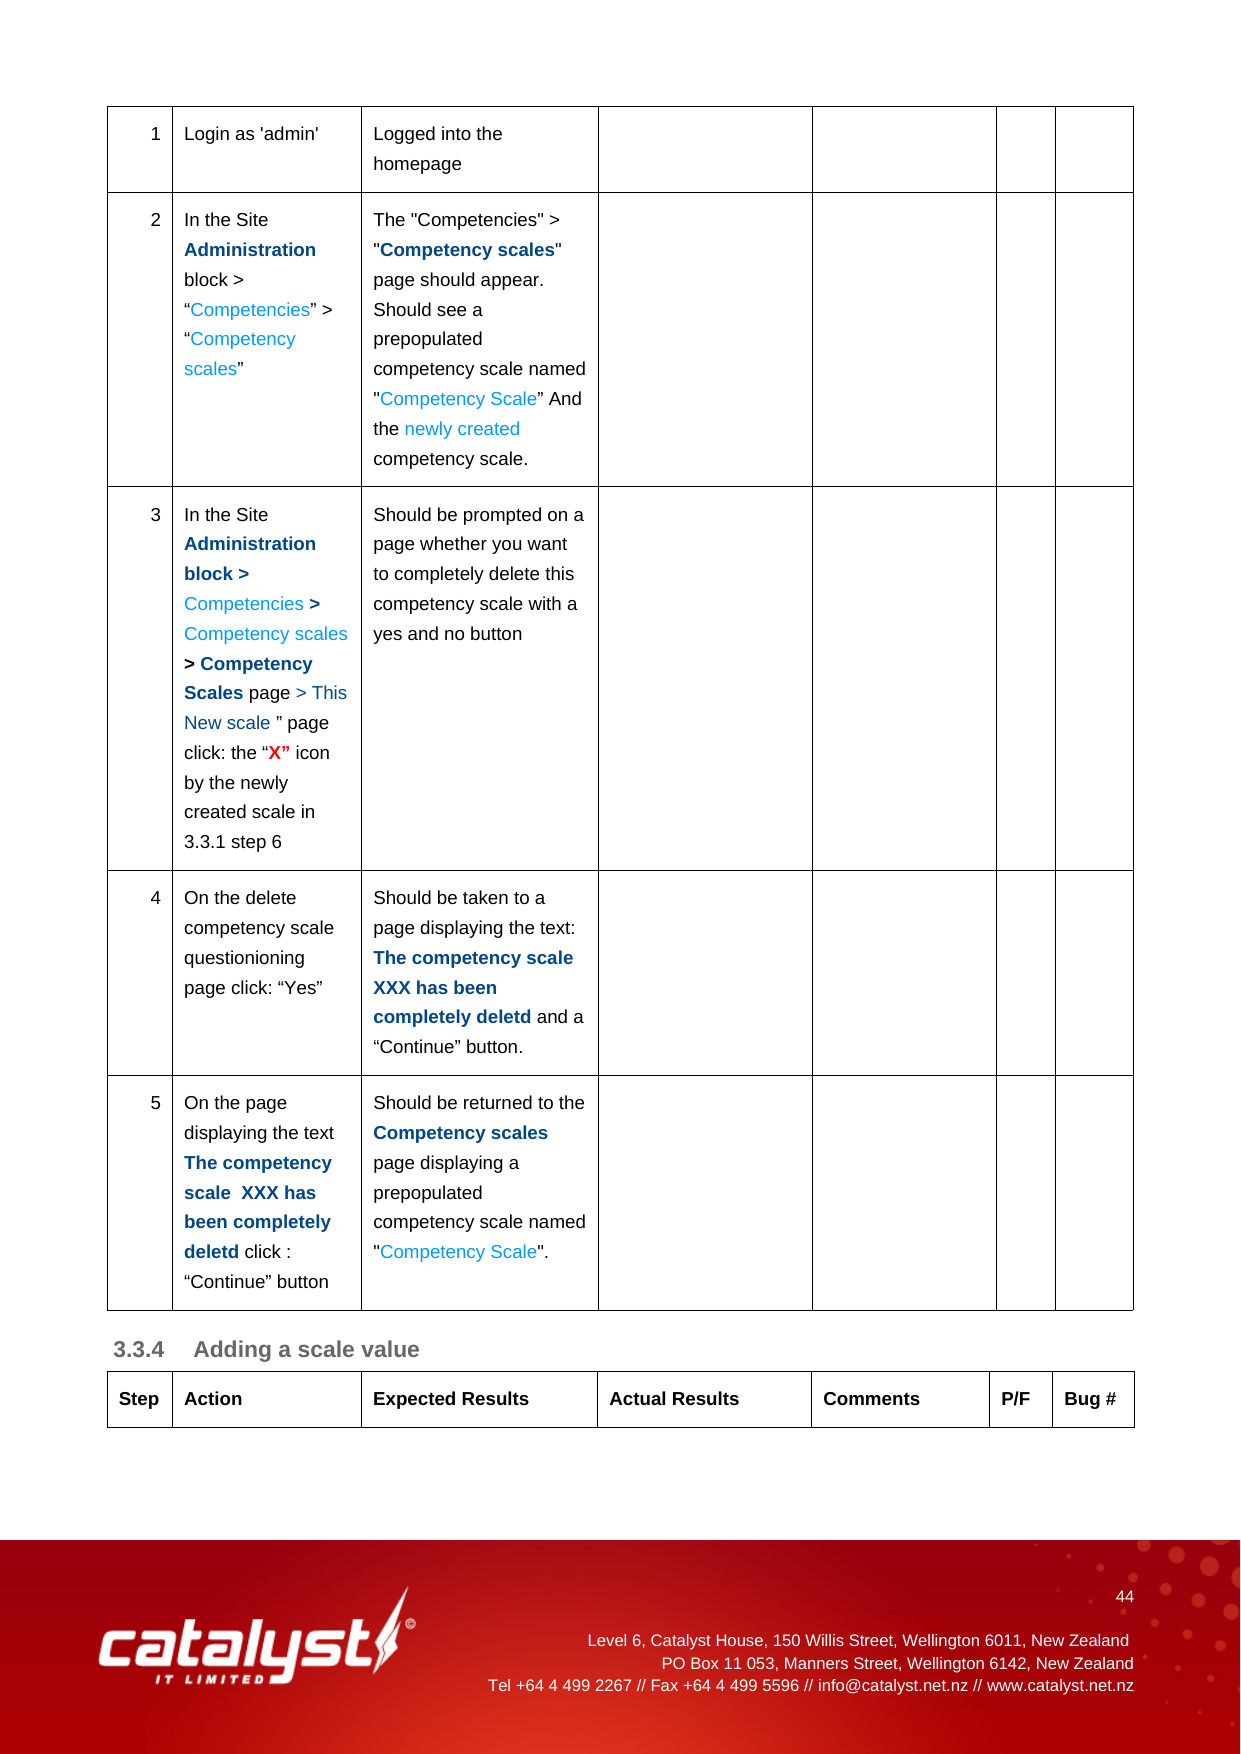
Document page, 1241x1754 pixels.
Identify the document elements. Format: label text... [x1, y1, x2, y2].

table_cell [599, 1076, 812, 1310]
table_cell [997, 1076, 1055, 1310]
table_cell [813, 487, 996, 870]
table_cell Should be taken to a page displaying the text: The competency scale XXX has been completely deletd and a “Continue” button. [362, 871, 598, 1075]
table_cell [1056, 487, 1133, 870]
table_cell [813, 193, 996, 486]
table_cell Should be returned to the Competency scales page displaying a prepopulated competency scale named "Competency Scale". [362, 1076, 598, 1310]
table_header Actual Results [598, 1372, 811, 1427]
table_cell [813, 871, 996, 1075]
table_header P/F [990, 1372, 1052, 1427]
table_header Comments [812, 1372, 989, 1427]
table_cell [997, 107, 1055, 192]
table_cell [997, 193, 1055, 486]
table_cell [1056, 193, 1133, 486]
table_cell In the Site Administration block > Competencies > Competency scales > Competency Scales page > This New scale ” page click: the “X” icon by the newly created scale in 3.3.1 step 6 [173, 487, 361, 870]
table_cell The "Competencies" > "Competency scales" page should appear. Should see a prepopulated competency scale named "Competency Scale” And the newly created competency scale. [362, 193, 598, 486]
subtitle Adding a scale value [107, 1337, 1103, 1362]
table_cell 3 [108, 487, 172, 870]
table_cell [599, 107, 812, 192]
table_header Action [173, 1372, 361, 1427]
table_cell [997, 487, 1055, 870]
table_cell [813, 1076, 996, 1310]
table_cell [1056, 1076, 1133, 1310]
table_cell Logged into the homepage [362, 107, 598, 192]
table_cell 4 [108, 871, 172, 1075]
table_cell [1056, 107, 1133, 192]
table_cell 2 [108, 193, 172, 486]
table_cell [997, 871, 1055, 1075]
table_cell [599, 871, 812, 1075]
table_header Step [108, 1372, 172, 1427]
table_cell [1056, 871, 1133, 1075]
table_cell On the page displaying the text The competency scale XXX has been completely deletd click : “Continue” button [173, 1076, 361, 1310]
picture [0, 1540, 1241, 1754]
table_cell In the Site Administration block > “Competencies” > “Competency scales” [173, 193, 361, 486]
table_cell 5 [108, 1076, 172, 1310]
table_cell [599, 487, 812, 870]
table_cell [813, 107, 996, 192]
table_cell [599, 193, 812, 486]
table_header Bug # [1053, 1372, 1134, 1427]
table_cell Should be prompted on a page whether you want to completely delete this competency scale with a yes and no button [362, 487, 598, 870]
table_cell 1 [108, 107, 172, 192]
table_cell On the delete competency scale questionioning page click: “Yes” [173, 871, 361, 1075]
table_cell Login as 'admin' [173, 107, 361, 192]
table_header Expected Results [362, 1372, 597, 1427]
